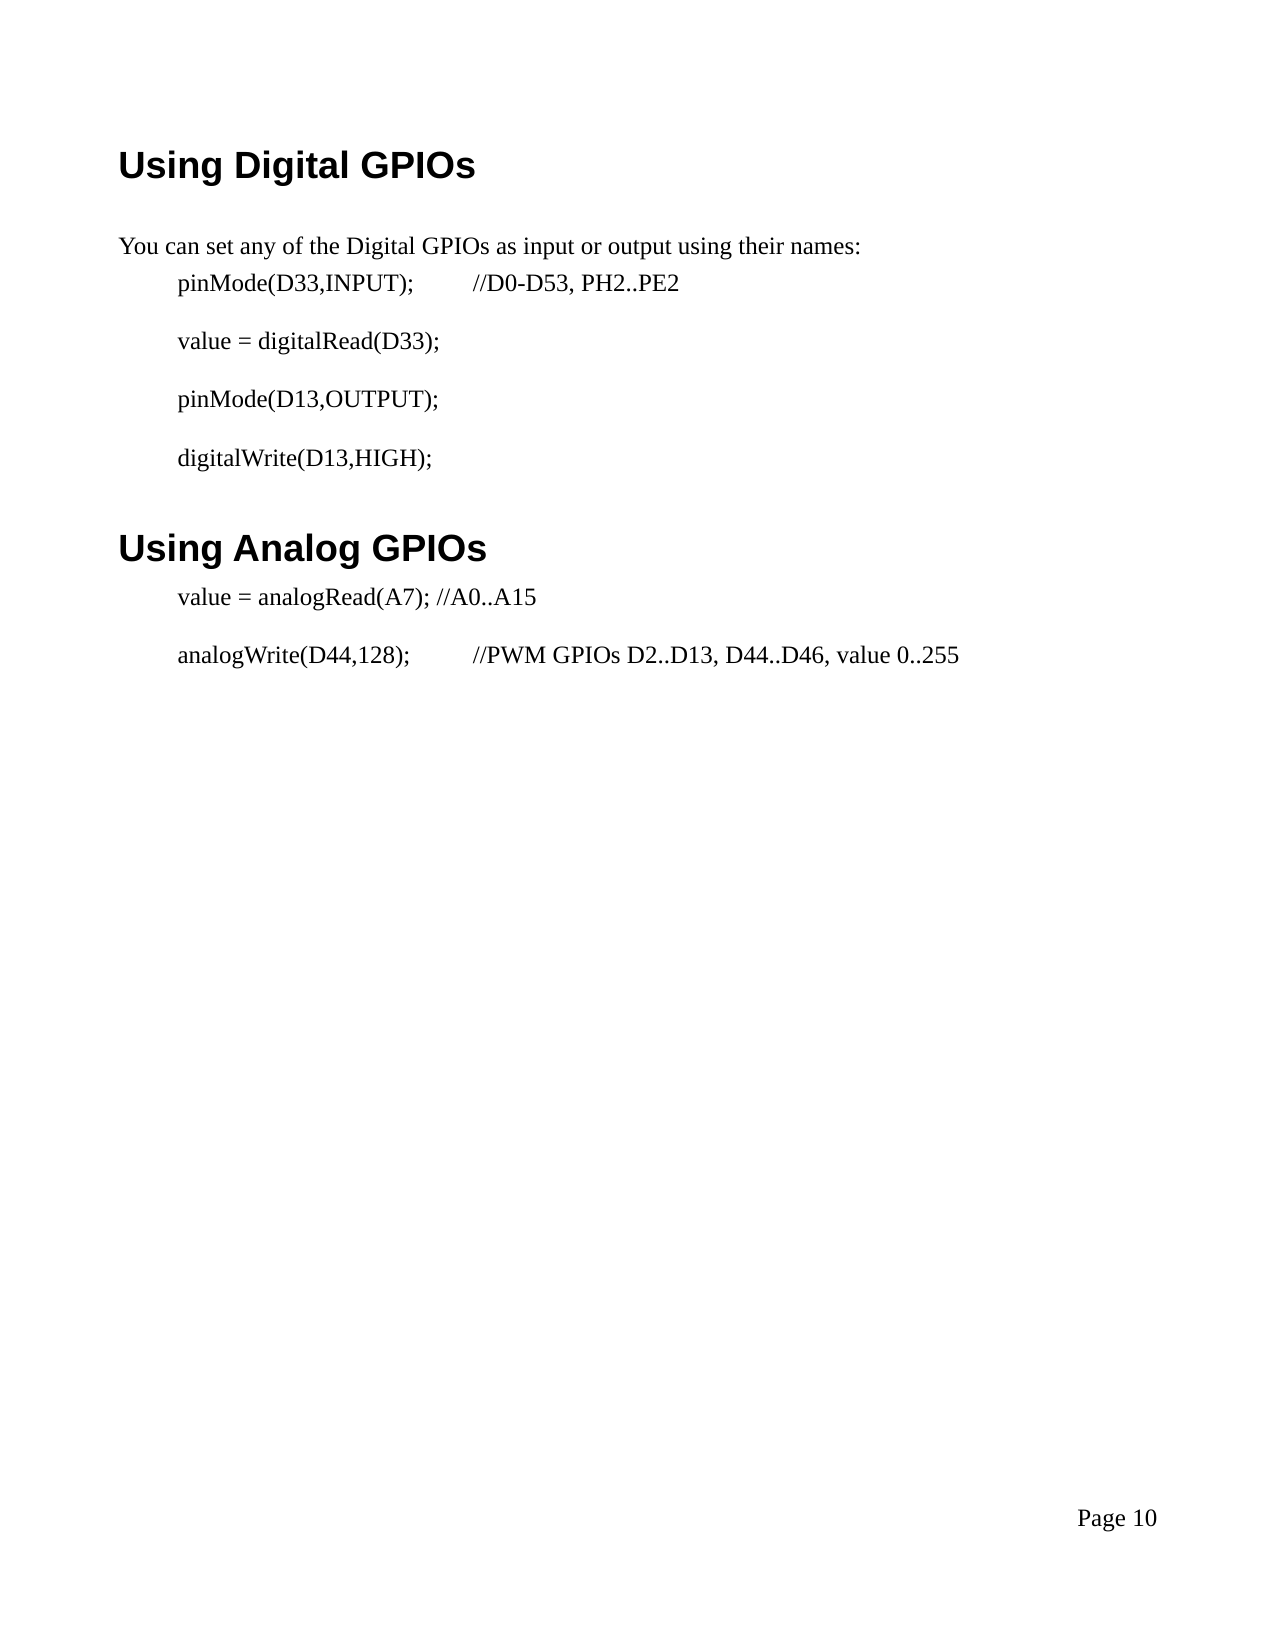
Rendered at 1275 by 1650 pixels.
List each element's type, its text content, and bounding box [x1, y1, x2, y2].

text analogWrite(D44,128); //PWM GPIOs D2..D13, D44..D46, value 0..255 [177, 640, 1098, 669]
text You can set any of the Digital GPIOs as input or output using their names: [118, 199, 1157, 268]
text pinMode(D33,INPUT); //D0-D53, PH2..PE2 [177, 268, 1098, 297]
subtitle Using Digital GPIOs [118, 143, 1157, 187]
subtitle Using Analog GPIOs [118, 526, 1157, 569]
text pinMode(D13,OUTPUT); [177, 384, 1098, 413]
text digitalWrite(D13,HIGH); [177, 443, 1098, 471]
text value = analogRead(A7); //A0..A15 [177, 582, 1098, 611]
text value = digitalRead(D33); [177, 326, 1098, 355]
